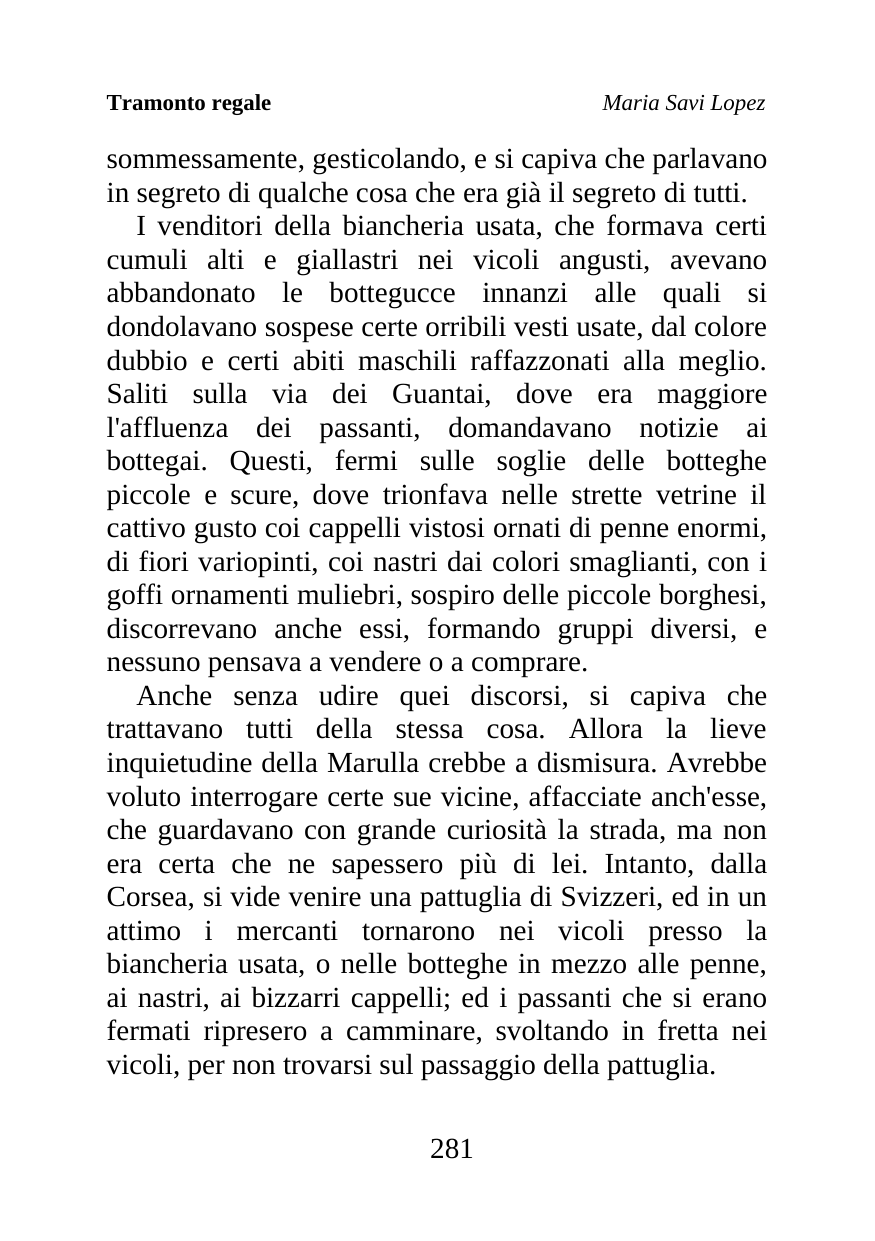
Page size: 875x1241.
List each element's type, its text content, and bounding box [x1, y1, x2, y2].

text sommessamente, gesticolando, e si capiva che parlavano in segreto di qualche cosa che era già il segreto di tutti. [106, 141, 768, 208]
text I venditori della biancheria usata, che formava certi cumuli alti e giallastri nei vicoli angusti, avevano abbandonato le bottegucce innanzi alle quali si dondolavano sospese certe orribili vesti usate, dal colore dubbio e certi abiti maschili raffazzonati alla meglio. Saliti sulla via dei Guantai, dove era maggiore l'affluenza dei passanti, domandavano notizie ai bottegai. Questi, fermi sulle soglie delle botteghe piccole e scure, dove trionfava nelle strette vetrine il cattivo gusto coi cappelli vistosi ornati di penne enormi, di fiori variopinti, coi nastri dai colori smaglianti, con i goffi ornamenti muliebri, sospiro delle piccole borghesi, discorrevano anche essi, formando gruppi diversi, e nessuno pensava a vendere o a comprare. [106, 208, 768, 678]
text Anche senza udire quei discorsi, si capiva che trattavano tutti della stessa cosa. Allora la lieve inquietudine della Marulla crebbe a dismisura. Avrebbe voluto interrogare certe sue vicine, affacciate anch'esse, che guardavano con grande curiosità la strada, ma non era certa che ne sapessero più di lei. Intanto, dalla Corsea, si vide venire una pattuglia di Svizzeri, ed in un attimo i mercanti tornarono nei vicoli presso la biancheria usata, o nelle botteghe in mezzo alle penne, ai nastri, ai bizzarri cappelli; ed i passanti che si erano fermati ripresero a camminare, svoltando in fretta nei vicoli, per non trovarsi sul passaggio della pattuglia. [106, 678, 768, 1081]
